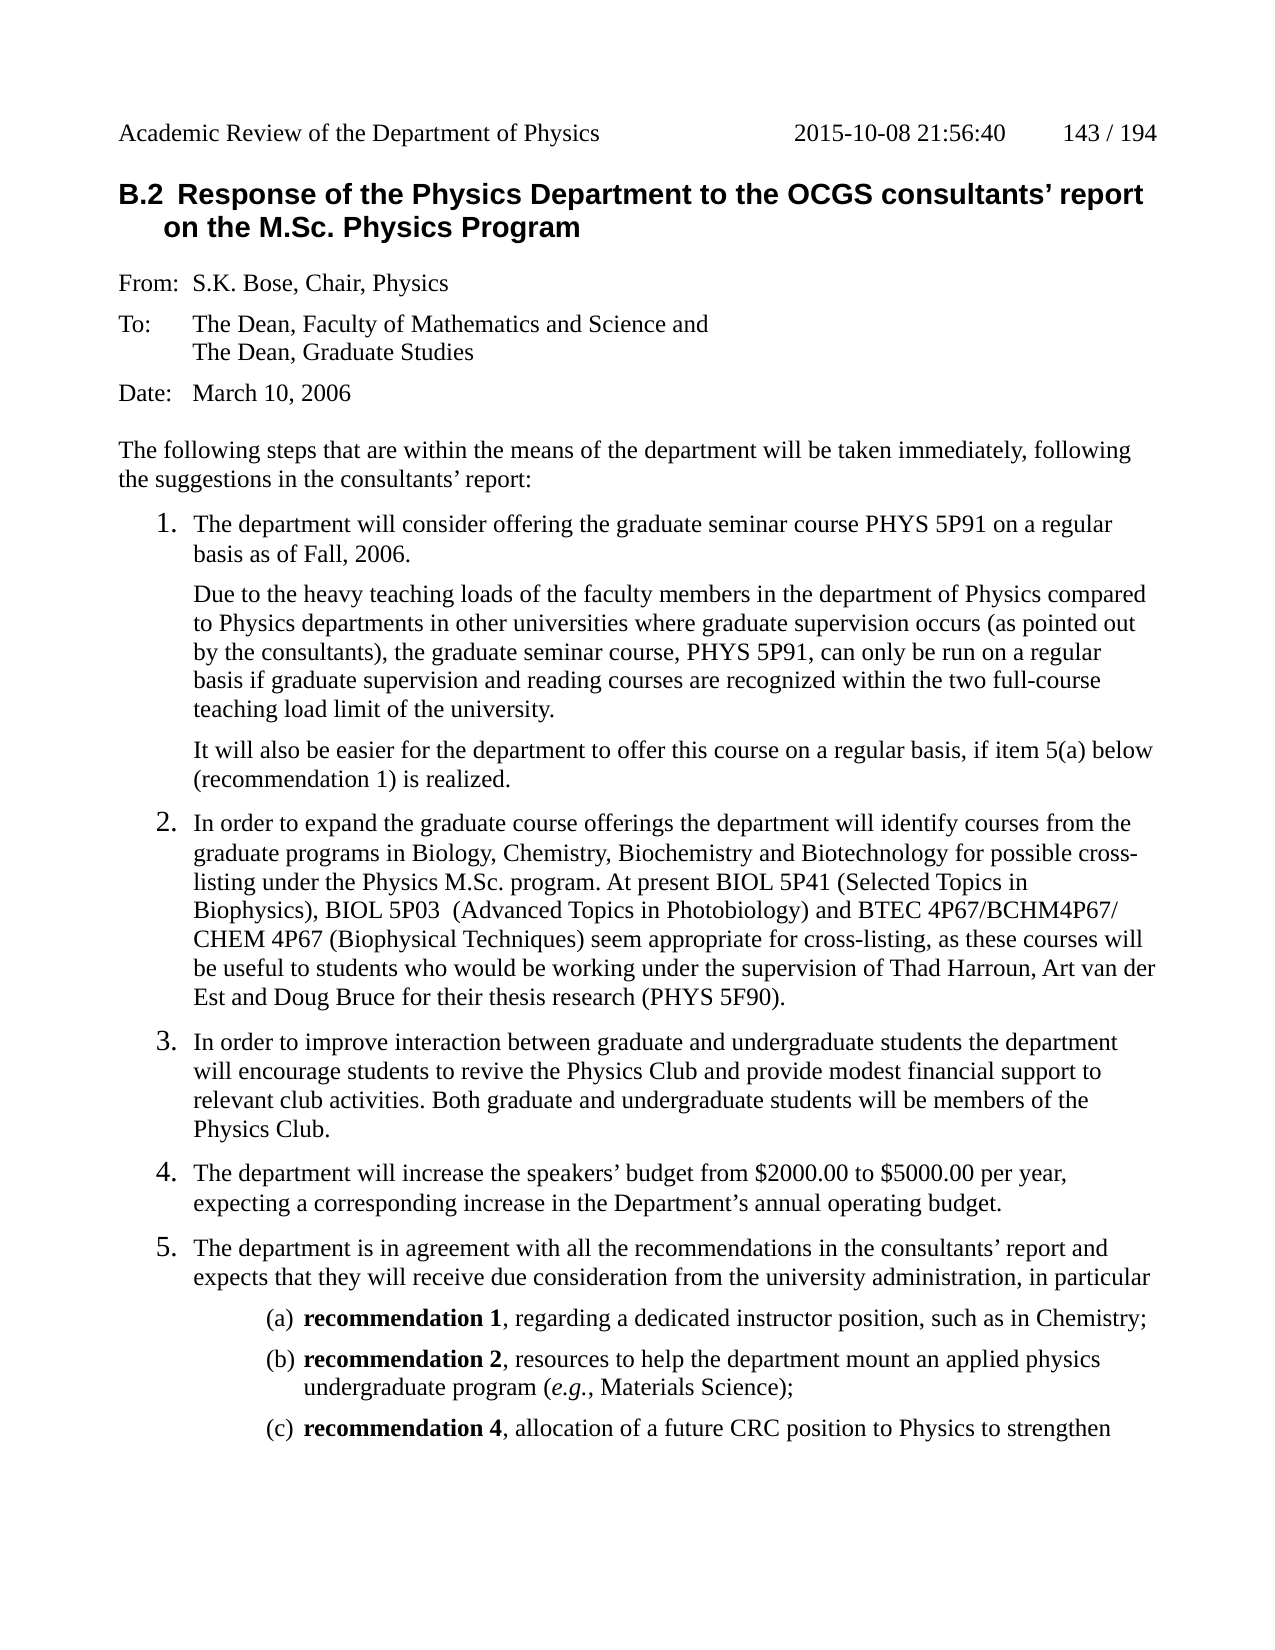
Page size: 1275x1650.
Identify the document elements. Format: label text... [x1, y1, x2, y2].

list The department is in agreement with all the recommendations in the consultants’ report and expects that they will receive due consideration from the university administration, in particular [156, 1229, 1157, 1291]
text To: The Dean, Faculty of Mathematics and Science and [118, 309, 1157, 337]
text The following steps that are within the means of the department will be taken immediately, following the suggestions in the consultants’ report: [118, 436, 1157, 493]
list In order to improve interaction between graduate and undergraduate students the department will encourage students to revive the Physics Club and provide modest financial support to relevant club activities. Both graduate and undergraduate students will be members of the Physics Club. [156, 1023, 1157, 1142]
list recommendation 2, resources to help the department mount an applied physics undergraduate program (e.g., Materials Science); [266, 1344, 1157, 1401]
text From: S.K. Bose, Chair, Physics [118, 268, 1157, 297]
subtitle Response of the Physics Department to the OCGS consultants’ report on the M.Sc. Physics Program [118, 177, 1157, 244]
list The department will increase the speakers’ budget from $2000.00 to $5000.00 per year, expecting a corresponding increase in the Department’s annual operating budget. [156, 1154, 1157, 1217]
list The department will consider offering the graduate seminar course PHYS 5P91 on a regular basis as of Fall, 2006. [156, 505, 1157, 567]
list It will also be easier for the department to offer this course on a regular basis, if item 5(a) below (recommendation 1) is realized. [156, 735, 1157, 793]
list Due to the heavy teaching loads of the faculty members in the department of Physics compared to Physics departments in other universities where graduate supervision occurs (as pointed out by the consultants), the graduate seminar course, PHYS 5P91, can only be run on a regular basis if graduate supervision and reading courses are recognized within the two full-course teaching load limit of the university. [156, 579, 1157, 723]
text The Dean, Graduate Studies [118, 337, 1157, 366]
list recommendation 1, regarding a dedicated instructor position, such as in Chemistry; [266, 1303, 1157, 1332]
text Date: March 10, 2006 [118, 378, 1157, 407]
list recommendation 4, allocation of a future CRC position to Physics to strengthen [266, 1413, 1157, 1442]
list In order to expand the graduate course offerings the department will identify courses from the graduate programs in Biology, Chemistry, Biochemistry and Biotechnology for possible cross-listing under the Physics M.Sc. program. At present BIOL 5P41 (Selected Topics in Biophysics), BIOL 5P03 (Advanced Topics in Photobiology) and BTEC 4P67/BCHM4P67/ CHEM 4P67 (Biophysical Techniques) seem appropriate for cross-listing, as these courses will be useful to students who would be working under the supervision of Thad Harroun, Art van der Est and Doug Bruce for their thesis research (PHYS 5F90). [156, 804, 1157, 1011]
